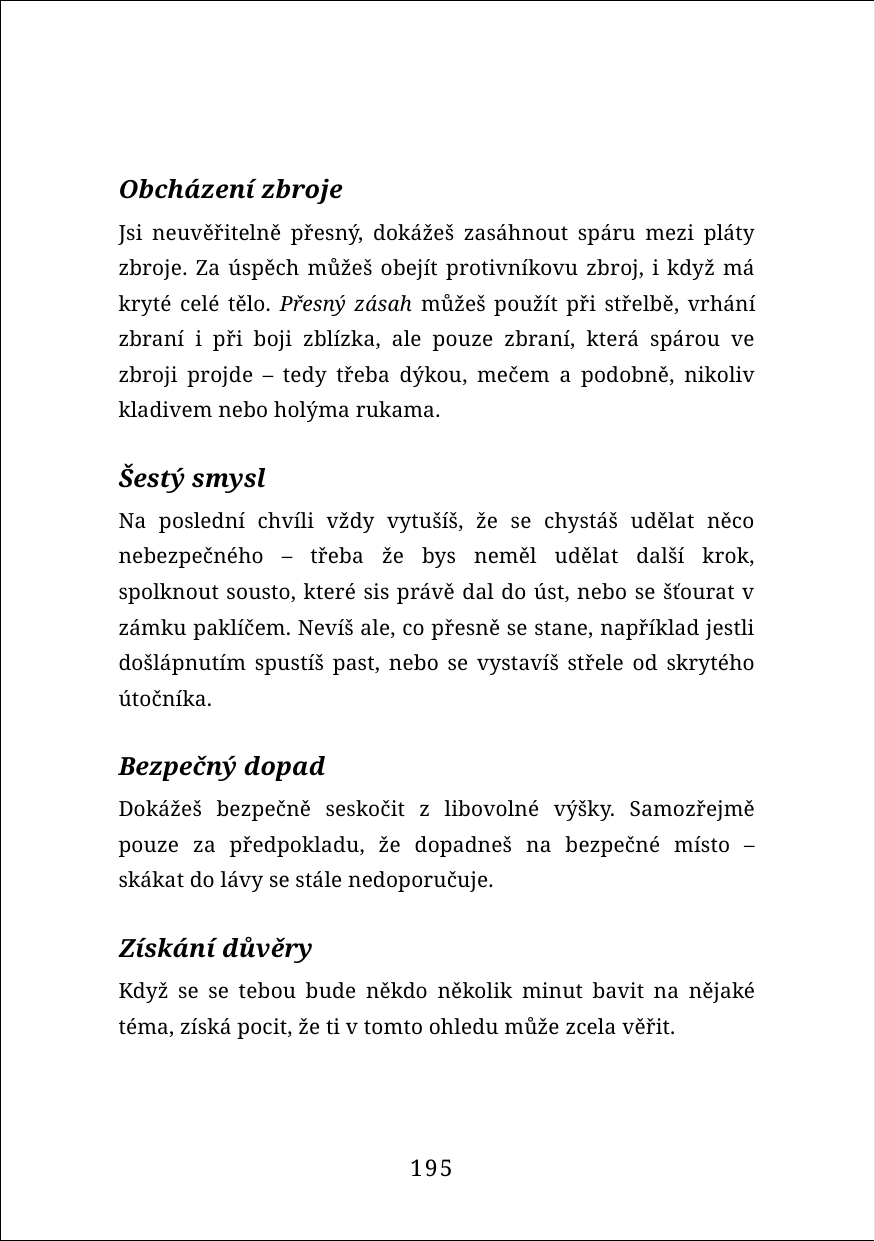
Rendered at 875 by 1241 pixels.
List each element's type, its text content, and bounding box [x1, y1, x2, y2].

subtitle Šestý smysl [118, 460, 756, 494]
text Dokážeš bezpečně seskočit z libovolné výšky. Samozřejmě pouze za předpokladu, že dopadneš na bezpečné místo – skákat do lávy se stále nedoporučuje. [118, 794, 756, 894]
text Jsi neuvěřitelně přesný, dokážeš zasáhnout spáru mezi pláty zbroje. Za úspěch můžeš obejít protivníkovu zbroj, i když má kryté celé tělo. Přesný zásah můžeš použít při střelbě, vrhání zbraní i při boji zblízka, ale pouze zbraní, která spárou ve zbroji projde – tedy třeba dýkou, mečem a podobně, nikoliv kladivem nebo holýma rukama. [118, 218, 756, 424]
subtitle Obcházení zbroje [118, 172, 756, 206]
subtitle Získání důvěry [118, 931, 756, 964]
text Na poslední chvíli vždy vytušíš, že se chystáš udělat něco nebezpečného – třeba že bys neměl udělat další krok, spolknout sousto, které sis právě dal do úst, nebo se šťourat v zámku paklíčem. Nevíš ale, co přesně se stane, například jestli došlápnutím spustíš past, nebo se vystavíš střele od skrytého útočníka. [118, 506, 756, 712]
subtitle Bezpečný dopad [118, 749, 756, 783]
text Když se se tebou bude někdo několik minut bavit na nějaké téma, získá pocit, že ti v tomto ohledu může zcela věřit. [118, 976, 756, 1040]
